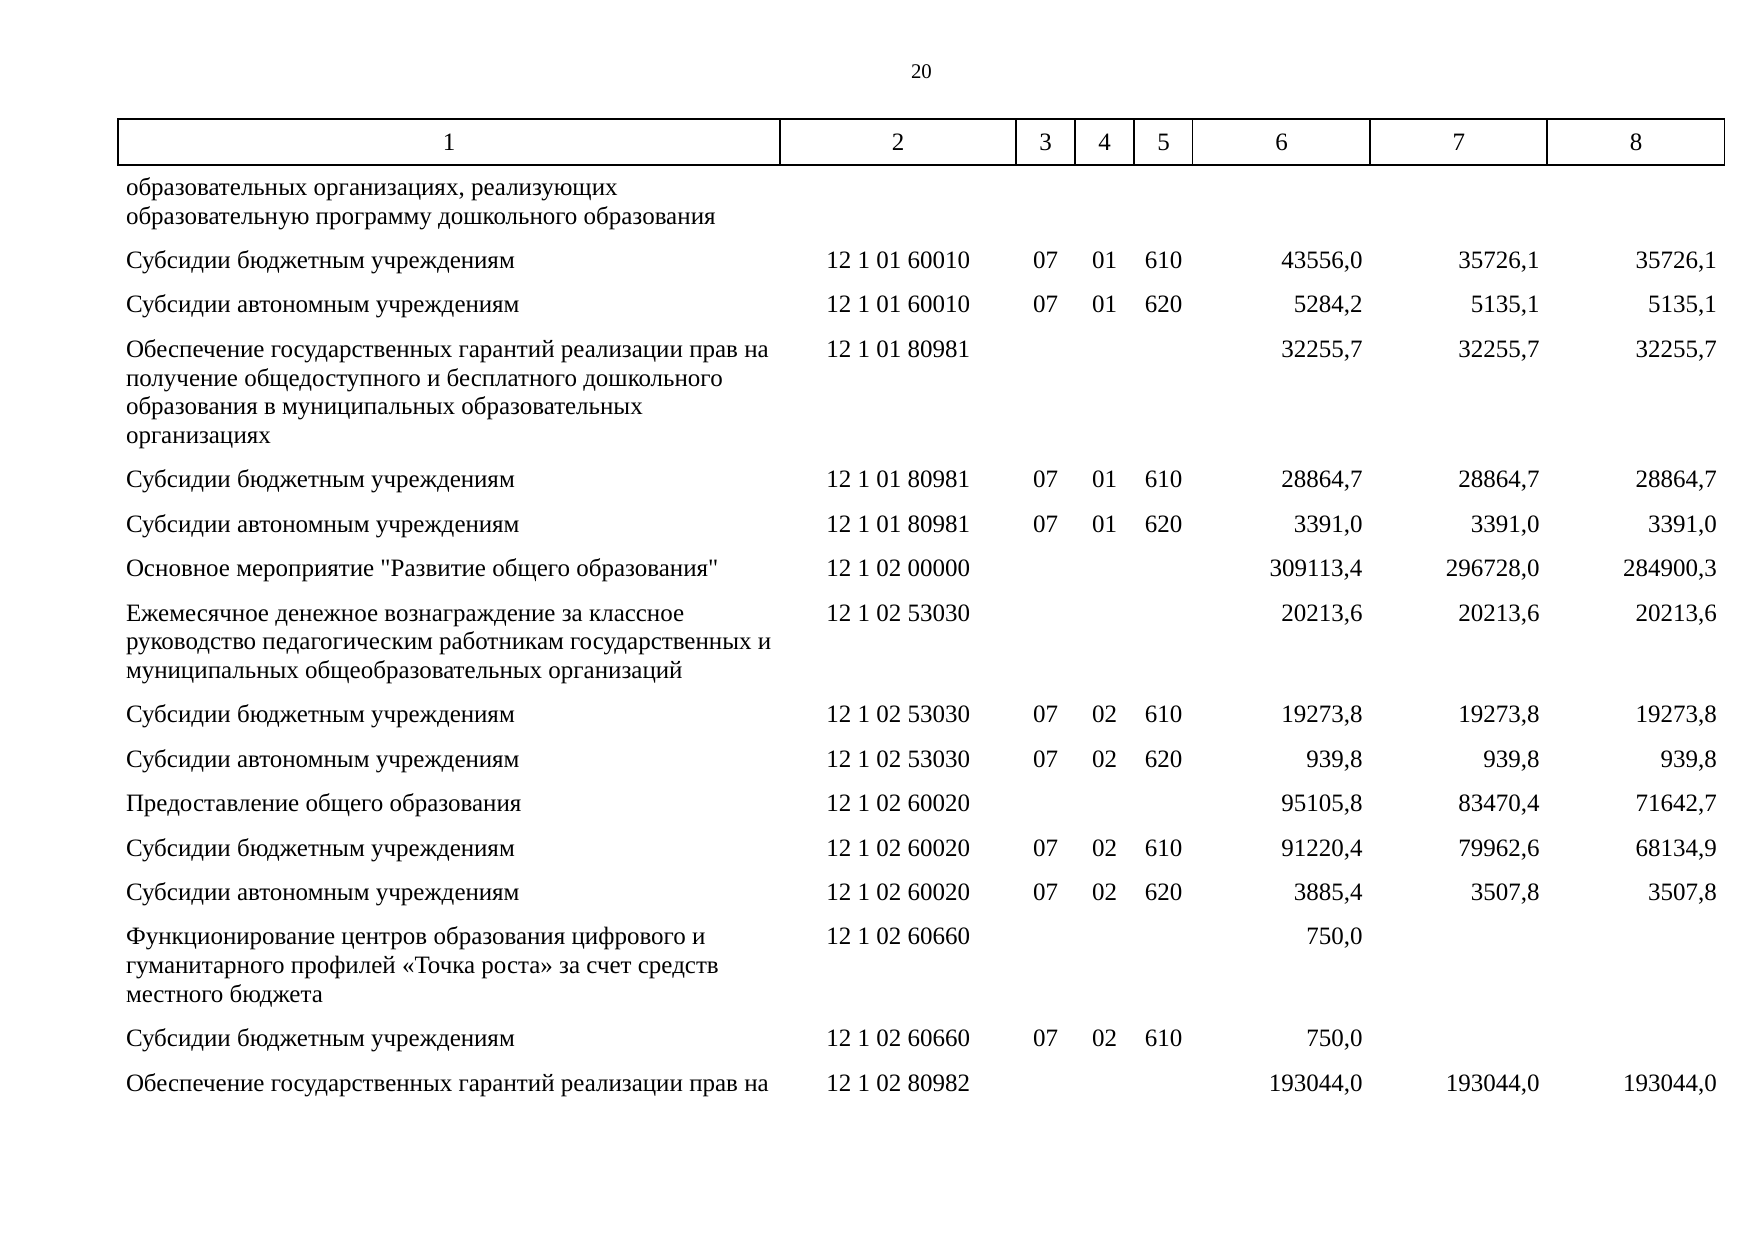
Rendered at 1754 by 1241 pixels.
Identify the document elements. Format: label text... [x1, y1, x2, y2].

table_cell 193044,0 [1547, 1060, 1724, 1104]
table_cell 750,0 [1193, 914, 1370, 1015]
table_cell Субсидии бюджетным учреждениям [118, 825, 780, 869]
table_header 1 [126, 128, 772, 156]
table_cell Субсидии автономным учреждениям [118, 282, 780, 326]
table_cell 32255,7 [1193, 326, 1370, 457]
table_cell 12 1 02 60020 [780, 825, 1016, 869]
table_cell [1075, 326, 1134, 457]
table_cell 5284,2 [1193, 282, 1370, 326]
table_cell 71642,7 [1547, 780, 1724, 825]
table_cell Субсидии бюджетным учреждениям [118, 237, 780, 282]
table_cell 01 [1075, 282, 1134, 326]
table_header [1076, 120, 1133, 164]
table_cell 28864,7 [1370, 457, 1547, 501]
table_cell 12 1 02 60660 [780, 914, 1016, 1015]
table_cell 12 1 02 60020 [780, 780, 1016, 825]
table_cell 12 1 02 53030 [780, 590, 1016, 692]
table_cell [1134, 914, 1193, 1015]
table_cell [1075, 166, 1134, 237]
table_cell 02 [1075, 736, 1134, 780]
table_cell 02 [1075, 692, 1134, 736]
table_cell 309113,4 [1193, 545, 1370, 590]
table_cell Функционирование центров образования цифрового и гуманитарного профилей «Точка роста» за счет средств местного бюджета [118, 914, 780, 1015]
table_cell 79962,6 [1370, 825, 1547, 869]
table_cell [1075, 914, 1134, 1015]
table_cell [1370, 1015, 1547, 1060]
table_cell [1547, 914, 1724, 1015]
table_cell 3391,0 [1193, 501, 1370, 545]
table_cell [1134, 780, 1193, 825]
table_cell 610 [1134, 237, 1193, 282]
table_cell 02 [1075, 825, 1134, 869]
table_header 2 [788, 128, 1008, 156]
table_cell Обеспечение государственных гарантий реализации прав на получение общедоступного и бесплатного дошкольного образования в муниципальных образовательных организациях [118, 326, 780, 457]
table_cell 620 [1134, 501, 1193, 545]
table_cell 3507,8 [1547, 869, 1724, 913]
table_cell 12 1 01 80981 [780, 501, 1016, 545]
table_cell [1134, 166, 1193, 237]
table_cell 610 [1134, 457, 1193, 501]
table_cell Ежемесячное денежное вознаграждение за классное руководство педагогическим работникам государственных и муниципальных общеобразовательных организаций [118, 590, 780, 692]
table_cell [1547, 1015, 1724, 1060]
table_cell 20213,6 [1370, 590, 1547, 692]
table_cell 28864,7 [1193, 457, 1370, 501]
table_cell [1016, 1060, 1075, 1104]
table_cell [1016, 545, 1075, 590]
table_cell 35726,1 [1547, 237, 1724, 282]
table_cell [1075, 590, 1134, 692]
table_cell 01 [1075, 501, 1134, 545]
table_cell 5135,1 [1547, 282, 1724, 326]
table_cell [1075, 780, 1134, 825]
table_cell 20213,6 [1547, 590, 1724, 692]
table_cell 939,8 [1370, 736, 1547, 780]
table_cell 12 1 02 00000 [780, 545, 1016, 590]
table_cell 68134,9 [1547, 825, 1724, 869]
table_cell [1016, 166, 1075, 237]
table_cell 19273,8 [1370, 692, 1547, 736]
table_header [1135, 120, 1192, 164]
table_cell 12 1 01 60010 [780, 282, 1016, 326]
table_cell 12 1 02 80982 [780, 1060, 1016, 1104]
table_cell 07 [1016, 457, 1075, 501]
table_cell 620 [1134, 869, 1193, 913]
table_cell Субсидии автономным учреждениям [118, 501, 780, 545]
table_cell 3391,0 [1547, 501, 1724, 545]
table_cell [1075, 1060, 1134, 1104]
table_header [119, 120, 779, 164]
table_cell Субсидии бюджетным учреждениям [118, 692, 780, 736]
table_cell Субсидии бюджетным учреждениям [118, 1015, 780, 1060]
table_cell 3885,4 [1193, 869, 1370, 913]
table_cell 01 [1075, 457, 1134, 501]
table_cell Субсидии автономным учреждениям [118, 869, 780, 913]
table_header 7 [1378, 128, 1539, 156]
table_cell 296728,0 [1370, 545, 1547, 590]
table_cell 43556,0 [1193, 237, 1370, 282]
table_cell [1016, 590, 1075, 692]
table_cell 5135,1 [1370, 282, 1547, 326]
table_cell 939,8 [1193, 736, 1370, 780]
table_cell 3391,0 [1370, 501, 1547, 545]
table_cell [780, 166, 1016, 237]
table_cell [1134, 590, 1193, 692]
table_cell 19273,8 [1193, 692, 1370, 736]
table_header 3 [1024, 128, 1067, 156]
table_cell 07 [1016, 825, 1075, 869]
table_cell Предоставление общего образования [118, 780, 780, 825]
table_cell [1016, 326, 1075, 457]
table_cell 07 [1016, 692, 1075, 736]
table_cell 610 [1134, 825, 1193, 869]
table_cell образовательных организациях, реализующих образовательную программу дошкольного образования [118, 166, 780, 237]
table_header 8 [1555, 128, 1716, 156]
table_cell 3507,8 [1370, 869, 1547, 913]
table_cell [1016, 914, 1075, 1015]
table_cell 95105,8 [1193, 780, 1370, 825]
table_cell [1075, 545, 1134, 590]
table_cell 610 [1134, 692, 1193, 736]
table_cell [1016, 780, 1075, 825]
table_header [1193, 120, 1369, 164]
table_cell 07 [1016, 501, 1075, 545]
table_cell 12 1 01 60010 [780, 237, 1016, 282]
table_header [1017, 120, 1074, 164]
table_cell 07 [1016, 736, 1075, 780]
table_cell Обеспечение государственных гарантий реализации прав на [118, 1060, 780, 1104]
table_cell 83470,4 [1370, 780, 1547, 825]
table_cell Субсидии бюджетным учреждениям [118, 457, 780, 501]
table_cell 28864,7 [1547, 457, 1724, 501]
table_cell 12 1 02 53030 [780, 736, 1016, 780]
table_cell 19273,8 [1547, 692, 1724, 736]
table_cell [1193, 166, 1370, 237]
table_cell 35726,1 [1370, 237, 1547, 282]
table_header [781, 120, 1015, 164]
table_cell Субсидии автономным учреждениям [118, 736, 780, 780]
table_cell 750,0 [1193, 1015, 1370, 1060]
table_cell 32255,7 [1547, 326, 1724, 457]
table_cell 07 [1016, 1015, 1075, 1060]
table_cell 610 [1134, 1015, 1193, 1060]
table_cell 193044,0 [1193, 1060, 1370, 1104]
table_cell 20213,6 [1193, 590, 1370, 692]
table_header [1371, 120, 1546, 164]
table_cell 02 [1075, 869, 1134, 913]
table_header 5 [1142, 128, 1185, 156]
table_cell 32255,7 [1370, 326, 1547, 457]
table_cell 620 [1134, 736, 1193, 780]
table_cell 02 [1075, 1015, 1134, 1060]
table_cell 07 [1016, 237, 1075, 282]
table_cell 193044,0 [1370, 1060, 1547, 1104]
table_cell 07 [1016, 869, 1075, 913]
table_cell 91220,4 [1193, 825, 1370, 869]
table_cell [1547, 166, 1724, 237]
table_cell 12 1 01 80981 [780, 326, 1016, 457]
table_cell 12 1 01 80981 [780, 457, 1016, 501]
table_header [1548, 120, 1724, 164]
table_header 6 [1201, 128, 1362, 156]
table_cell [1134, 1060, 1193, 1104]
table_cell 620 [1134, 282, 1193, 326]
table_cell 939,8 [1547, 736, 1724, 780]
table_cell 12 1 02 60660 [780, 1015, 1016, 1060]
table_header 4 [1083, 128, 1126, 156]
table_cell [1370, 914, 1547, 1015]
table_cell 12 1 02 53030 [780, 692, 1016, 736]
table_cell [1134, 545, 1193, 590]
table_cell [1370, 166, 1547, 237]
table_cell 284900,3 [1547, 545, 1724, 590]
table_cell 01 [1075, 237, 1134, 282]
table_cell [1134, 326, 1193, 457]
table_cell Основное мероприятие "Развитие общего образования" [118, 545, 780, 590]
table_cell 12 1 02 60020 [780, 869, 1016, 913]
table_cell 07 [1016, 282, 1075, 326]
